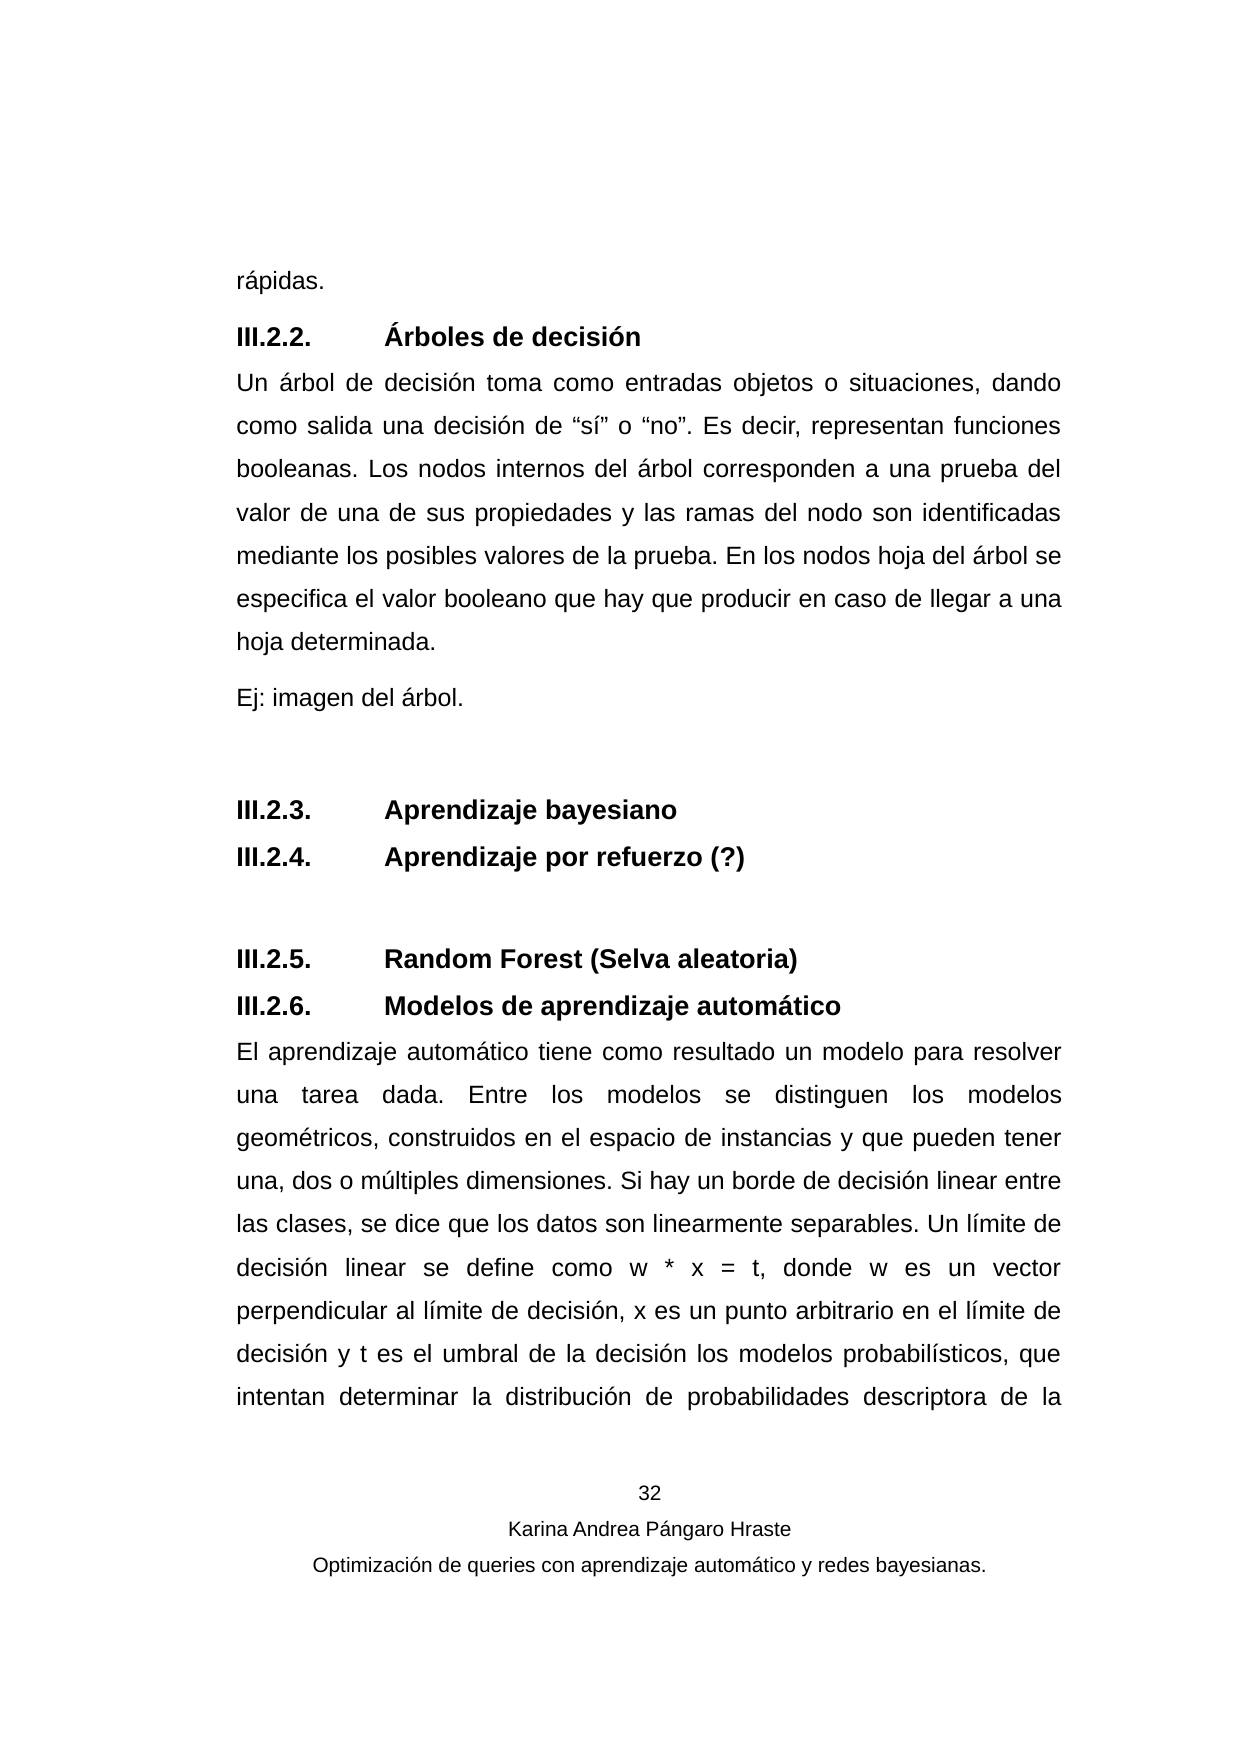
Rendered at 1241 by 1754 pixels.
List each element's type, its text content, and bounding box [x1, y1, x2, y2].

text Un árbol de decisión toma como entradas objetos o situaciones, dando como salida una decisión de “sí” o “no”. Es decir, representan funciones booleanas. Los nodos internos del árbol corresponden a una prueba del valor de una de sus propiedades y las ramas del nodo son identificadas mediante los posibles valores de la prueba. En los nodos hoja del árbol se especifica el valor booleano que hay que producir en caso de llegar a una hoja determinada. [236, 368, 1063, 656]
subtitle Aprendizaje por refuerzo (?) [236, 841, 1063, 872]
text El aprendizaje automático tiene como resultado un modelo para resolver una tarea dada. Entre los modelos se distinguen los modelos geométricos, construidos en el espacio de instancias y que pueden tener una, dos o múltiples dimensiones. Si hay un borde de decisión linear entre las clases, se dice que los datos son linearmente separables. Un límite de decisión linear se define como w * x = t, donde w es un vector perpendicular al límite de decisión, x es un punto arbitrario en el límite de decisión y t es el umbral de la decisión los modelos probabilísticos, que intentan determinar la distribución de probabilidades descriptora de la [236, 1037, 1063, 1411]
text rápidas. [236, 266, 1063, 294]
subtitle Árboles de decisión [236, 321, 1063, 353]
subtitle Aprendizaje bayesiano [236, 794, 1063, 825]
subtitle Modelos de aprendizaje automático [236, 990, 1063, 1021]
subtitle Random Forest (Selva aleatoria) [236, 943, 1063, 974]
text Ej: imagen del árbol. [236, 683, 1063, 711]
